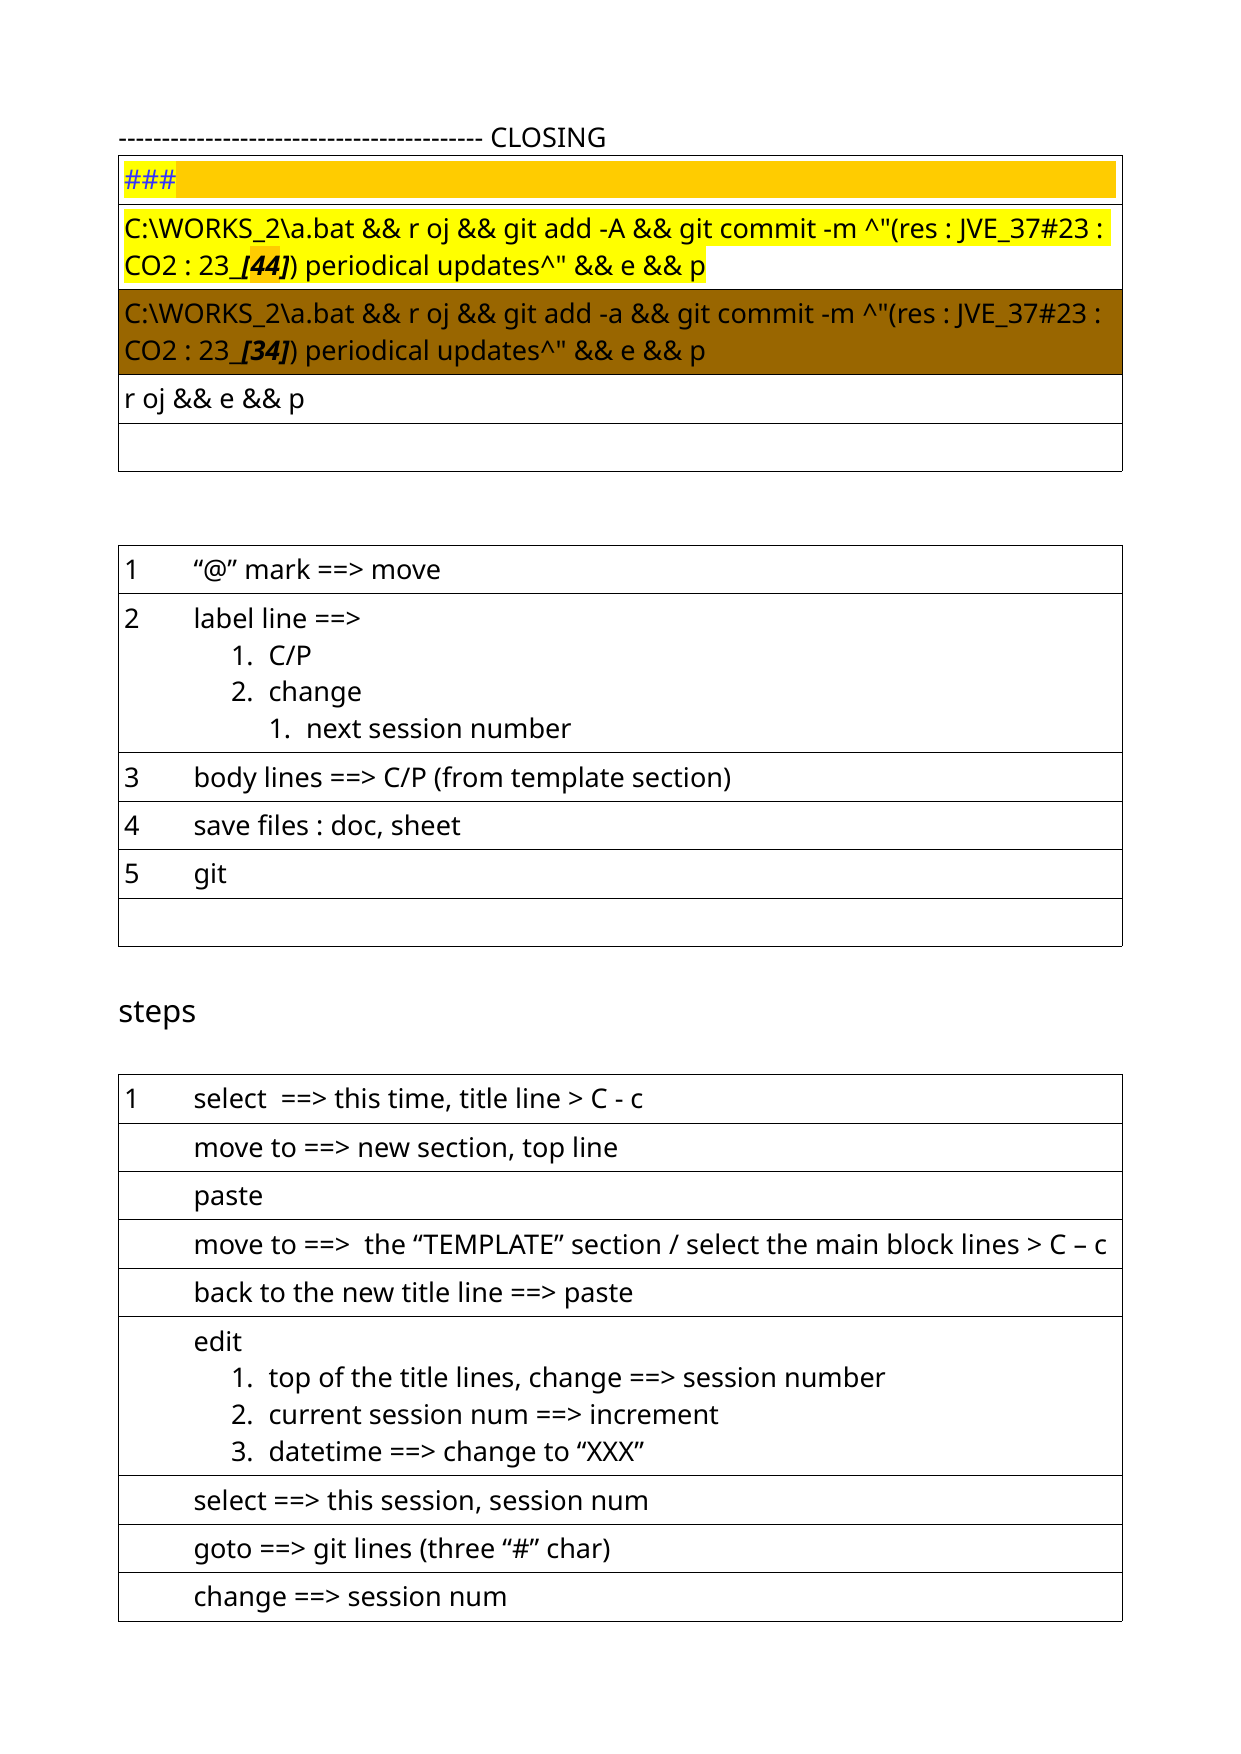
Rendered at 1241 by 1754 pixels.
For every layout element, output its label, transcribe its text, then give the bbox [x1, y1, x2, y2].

table_cell [119, 899, 187, 946]
table_header 1 [119, 1075, 187, 1122]
table_header 1 [119, 546, 187, 593]
table_cell move to ==> new section, top line [188, 1124, 1122, 1171]
table_cell [119, 1317, 187, 1475]
table_cell [119, 1476, 187, 1524]
table_cell [119, 1525, 187, 1572]
table_header select ==> this time, title line > C - c [188, 1075, 1122, 1122]
table_cell [119, 1573, 187, 1621]
table_cell 3 [119, 753, 187, 801]
table_cell goto ==> git lines (three “#” char) [188, 1525, 1122, 1572]
table_cell [119, 424, 1122, 471]
table_cell [119, 1172, 187, 1219]
table_cell label line ==> C/P change next session number [188, 594, 1122, 752]
table_cell select ==> this session, session num [188, 1476, 1122, 1524]
table_cell r oj && e && p [119, 375, 1122, 422]
table_cell 5 [119, 850, 187, 898]
table_cell move to ==> the “TEMPLATE” section / select the main block lines > C – c [188, 1220, 1122, 1268]
table_cell [119, 1269, 187, 1316]
table_cell body lines ==> C/P (from template section) [188, 753, 1122, 801]
table_cell [188, 899, 1122, 946]
table_cell [119, 1220, 187, 1268]
table_cell git [188, 850, 1122, 898]
table_cell [119, 1124, 187, 1171]
table_header ### [119, 156, 1122, 203]
table_cell paste [188, 1172, 1122, 1219]
table_cell edit top of the title lines, change ==> session number current session num ==> increment datetime ==> change to “XXX” [188, 1317, 1122, 1475]
table_cell 4 [119, 802, 187, 849]
text steps [118, 989, 1122, 1031]
text ------------------------------------------ CLOSING [118, 118, 1122, 155]
table_cell C:\WORKS_2\a.bat && r oj && git add -A && git commit -m ^"(res : JVE_37#23 : CO2 : 23_[44]) periodical updates^" && e && p [119, 205, 1122, 289]
table_cell 2 [119, 594, 187, 752]
table_cell save files : doc, sheet [188, 802, 1122, 849]
table_header “@” mark ==> move [188, 546, 1122, 593]
table_cell C:\WORKS_2\a.bat && r oj && git add -a && git commit -m ^"(res : JVE_37#23 : CO2 : 23_[34]) periodical updates^" && e && p [119, 290, 1122, 374]
table_cell change ==> session num [188, 1573, 1122, 1621]
table_cell back to the new title line ==> paste [188, 1269, 1122, 1316]
